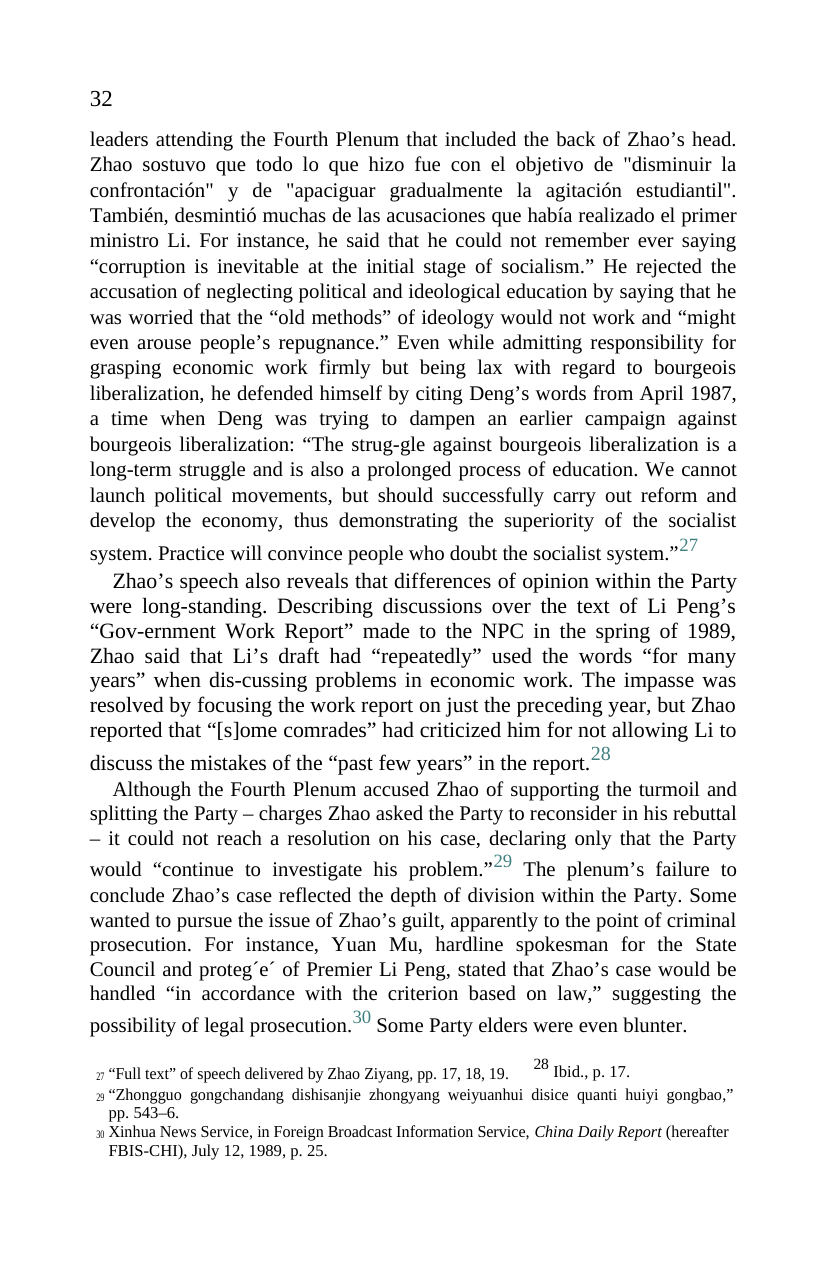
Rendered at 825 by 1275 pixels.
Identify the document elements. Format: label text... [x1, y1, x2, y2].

table_cell pp. 543–6. [104, 1104, 517, 1122]
table_cell “Zhongguo gongchandang dishisanjie zhongyang weiyuanhui disice quanti huiyi gongbao,” [104, 1083, 737, 1104]
table_cell 30 [90, 1104, 104, 1141]
text Although the Fourth Plenum accused Zhao of supporting the turmoil and splitting the Party – charges Zhao asked the Party to reconsider in his rebuttal – it could not reach a resolution on his case, declaring only that the Party would “continue to investigate his problem.”29 The plenum’s failure to conclude Zhao’s case reflected the depth of division within the Party. Some wanted to pursue the issue of Zhao’s guilt, apparently to the point of criminal prosecution. For instance, Yuan Mu, hardline spokesman for the State Council and proteg´e´ of Premier Li Peng, stated that Zhao’s case would be handled “in accordance with the criterion based on law,” suggesting the possibility of legal prosecution.30 Some Party elders were even blunter. [89, 777, 737, 1038]
table_header 28 Ibid., p. 17. [517, 1056, 737, 1083]
text Zhao’s speech also reveals that differences of opinion within the Party were long-standing. Describing discussions over the text of Li Peng’s “Gov-ernment Work Report” made to the NPC in the spring of 1989, Zhao said that Li’s draft had “repeatedly” used the words “for many years” when dis-cussing problems in economic work. The impasse was resolved by focusing the work report on just the preceding year, but Zhao reported that “[s]ome comrades” had criticized him for not allowing Li to discuss the mistakes of the “past few years” in the report.28 [89, 569, 737, 776]
table_cell 29 [90, 1083, 104, 1104]
text 32 [89, 84, 737, 111]
table_cell Xinhua News Service, in Foreign Broadcast Information Service, China Daily Report (hereafter [104, 1123, 737, 1141]
table_header “Full text” of speech delivered by Zhao Ziyang, pp. 17, 18, 19. [104, 1056, 517, 1083]
table_cell [517, 1104, 737, 1122]
text FBIS-CHI), July 12, 1989, p. 25. [108, 1141, 737, 1160]
table_header 27 [90, 1056, 104, 1083]
text leaders attending the Fourth Plenum that included the back of Zhao’s head. Zhao sostuvo que todo lo que hizo fue con el objetivo de "disminuir la confrontación" y de "apaciguar gradualmente la agitación estudiantil". También, desmintió muchas de las acusaciones que había realizado el primer ministro Li. For instance, he said that he could not remember ever saying “corruption is inevitable at the initial stage of socialism.” He rejected the accusation of neglecting political and ideological education by saying that he was worried that the “old methods” of ideology would not work and “might even arouse people’s repugnance.” Even while admitting responsibility for grasping economic work firmly but being lax with regard to bourgeois liberalization, he defended himself by citing Deng’s words from April 1987, a time when Deng was trying to dampen an earlier campaign against bourgeois liberalization: “The strug-gle against bourgeois liberalization is a long-term struggle and is also a prolonged process of education. We cannot launch political movements, but should successfully carry out reform and develop the economy, thus demonstrating the superiority of the socialist system. Practice will convince people who doubt the socialist system.”27 [89, 127, 737, 566]
